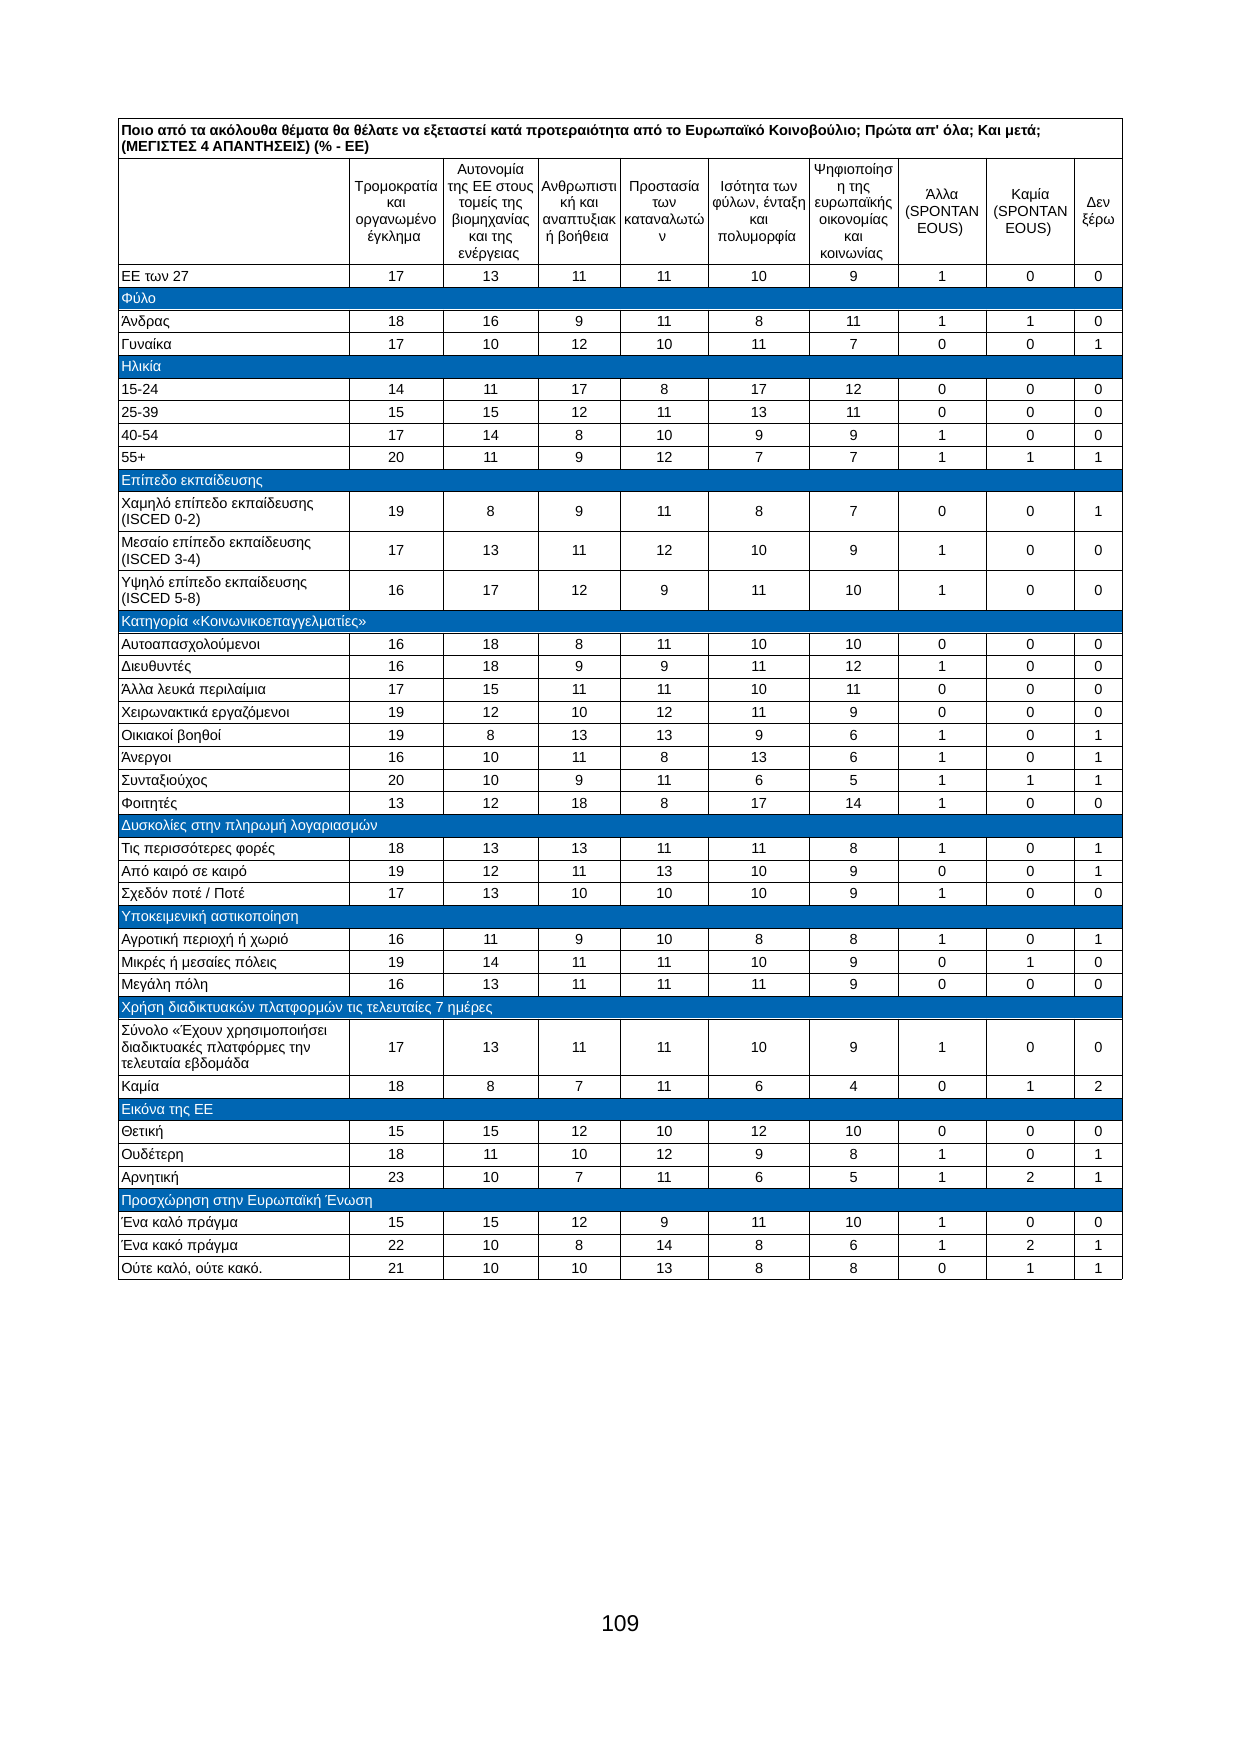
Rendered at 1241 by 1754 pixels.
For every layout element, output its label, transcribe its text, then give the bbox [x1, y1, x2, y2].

table_cell 10 [709, 861, 809, 882]
table_cell 8 [709, 1257, 809, 1279]
table_cell 10 [709, 1020, 809, 1075]
table_cell Καμία (SPONTANEOUS) [987, 159, 1074, 264]
table_cell 19 [350, 702, 443, 723]
table_cell 12 [444, 861, 538, 882]
table_cell 6 [709, 770, 809, 791]
table_cell 17 [709, 379, 809, 400]
table_cell 1 [899, 532, 986, 570]
table_cell 13 [444, 974, 538, 996]
table_cell 10 [621, 333, 708, 355]
table_cell Ουδέτερη [119, 1144, 349, 1166]
table_cell 9 [539, 770, 620, 791]
table_cell 0 [1075, 401, 1122, 423]
table_cell 9 [539, 492, 620, 531]
table_cell Ηλικία [119, 356, 1122, 378]
table_cell 1 [1075, 861, 1122, 882]
table_cell 0 [987, 861, 1074, 882]
table_cell 8 [709, 311, 809, 332]
table_cell 15 [444, 1212, 538, 1234]
table_cell 11 [539, 747, 620, 769]
table_cell 9 [810, 974, 898, 996]
table_cell Ούτε καλό, ούτε κακό. [119, 1257, 349, 1279]
table_cell 6 [709, 1167, 809, 1188]
table_cell Φύλο [119, 288, 1122, 309]
table_cell 13 [621, 861, 708, 882]
table_cell 1 [1075, 333, 1122, 355]
table_cell 12 [621, 447, 708, 468]
table_cell 11 [444, 1144, 538, 1166]
table_cell Άλλα (SPONTANEOUS) [899, 159, 986, 264]
table_cell 16 [444, 311, 538, 332]
table_cell Υποκειμενική αστικοποίηση [119, 906, 1122, 928]
table_cell 16 [350, 634, 443, 655]
table_cell 13 [709, 747, 809, 769]
table_cell 7 [810, 492, 898, 531]
table_cell 12 [539, 401, 620, 423]
table_cell 11 [621, 1076, 708, 1097]
table_cell 12 [539, 1121, 620, 1143]
table_cell 13 [709, 401, 809, 423]
table_cell Ψηφιοποίηση της ευρωπαϊκής οικονομίας και κοινωνίας [810, 159, 898, 264]
table_cell Επίπεδο εκπαίδευσης [119, 470, 1122, 491]
table_cell 8 [810, 1257, 898, 1279]
table_cell 1 [899, 883, 986, 905]
table_cell 7 [810, 333, 898, 355]
table_cell 10 [810, 1212, 898, 1234]
table_cell 0 [987, 424, 1074, 446]
table_cell Προσχώρηση στην Ευρωπαϊκή Ένωση [119, 1189, 1122, 1211]
table_cell 11 [539, 951, 620, 973]
table_cell 0 [987, 532, 1074, 570]
table_cell 0 [1075, 311, 1122, 332]
table_cell 7 [539, 1076, 620, 1097]
table_header Ποιο από τα ακόλουθα θέματα θα θέλατε να εξεταστεί κατά προτεραιότητα από το Ευρωπαϊκό Κοινοβούλιο; Πρώτα απ' όλα; Και μετά; (ΜΕΓΙΣΤΕΣ 4 ΑΠΑΝΤΗΣΕΙΣ) (% - ΕΕ) [119, 119, 1122, 158]
table_cell 10 [709, 883, 809, 905]
table_cell 2 [1075, 1076, 1122, 1097]
table_cell 13 [444, 532, 538, 570]
table_cell 11 [709, 702, 809, 723]
table_cell 11 [539, 1020, 620, 1075]
table_cell 15 [350, 401, 443, 423]
table_cell Αυτονομία της ΕΕ στους τομείς της βιομηχανίας και της ενέργειας [444, 159, 538, 264]
table_cell 0 [899, 1121, 986, 1143]
table_cell 11 [621, 634, 708, 655]
table_cell Αυτοαπασχολούμενοι [119, 634, 349, 655]
table_cell 16 [350, 571, 443, 610]
table_cell 8 [621, 792, 708, 814]
table_cell 1 [987, 951, 1074, 973]
table_cell 13 [350, 792, 443, 814]
table_cell 1 [899, 447, 986, 468]
table_cell 1 [899, 1235, 986, 1256]
table_cell 0 [1075, 1212, 1122, 1234]
table_cell 10 [444, 770, 538, 791]
table_cell ΕΕ των 27 [119, 265, 349, 287]
table_cell Αρνητική [119, 1167, 349, 1188]
table_cell 6 [810, 1235, 898, 1256]
table_cell Τις περισσότερες φορές [119, 838, 349, 859]
table_cell 1 [899, 1144, 986, 1166]
table_cell 11 [621, 1020, 708, 1075]
table_cell 8 [810, 1144, 898, 1166]
table_cell 13 [539, 838, 620, 859]
table_cell 14 [444, 424, 538, 446]
table_cell 1 [1075, 447, 1122, 468]
table_cell Άνεργοι [119, 747, 349, 769]
table_cell 0 [987, 265, 1074, 287]
table_cell 1 [1075, 929, 1122, 950]
table_cell 0 [899, 702, 986, 723]
table_cell 11 [621, 1167, 708, 1188]
table_cell 6 [810, 747, 898, 769]
table_cell 12 [539, 333, 620, 355]
table_cell Μικρές ή μεσαίες πόλεις [119, 951, 349, 973]
table_cell [119, 159, 349, 264]
table_cell 1 [899, 311, 986, 332]
table_cell 0 [987, 1020, 1074, 1075]
table_cell 9 [621, 656, 708, 678]
table_cell 10 [709, 634, 809, 655]
table_cell 1 [899, 792, 986, 814]
table_cell 18 [350, 311, 443, 332]
table_cell 10 [709, 951, 809, 973]
table_cell Δεν ξέρω [1075, 159, 1122, 264]
table_cell 0 [899, 679, 986, 701]
table_cell Σύνολο «Έχουν χρησιμοποιήσει διαδικτυακές πλατφόρμες την τελευταία εβδομάδα [119, 1020, 349, 1075]
table_cell 0 [1075, 702, 1122, 723]
table_cell 14 [444, 951, 538, 973]
table_cell 1 [899, 1167, 986, 1188]
table_cell 18 [350, 1076, 443, 1097]
table_cell 0 [987, 1121, 1074, 1143]
table_cell 10 [810, 634, 898, 655]
table_cell 4 [810, 1076, 898, 1097]
table_cell 12 [444, 792, 538, 814]
table_cell 0 [899, 333, 986, 355]
table_cell 11 [621, 492, 708, 531]
table_cell 1 [899, 929, 986, 950]
table_cell 20 [350, 770, 443, 791]
table_cell 0 [899, 379, 986, 400]
table_cell 13 [621, 724, 708, 746]
table_cell 10 [621, 424, 708, 446]
table_cell 12 [539, 1212, 620, 1234]
table_cell 1 [1075, 747, 1122, 769]
table_cell 8 [621, 747, 708, 769]
table_cell 0 [1075, 1020, 1122, 1075]
table_cell 12 [621, 532, 708, 570]
table_cell 1 [899, 838, 986, 859]
table_cell 8 [539, 1235, 620, 1256]
table_cell Ανθρωπιστική και αναπτυξιακή βοήθεια [539, 159, 620, 264]
table_cell 1 [899, 656, 986, 678]
table_cell Ένα κακό πράγμα [119, 1235, 349, 1256]
table_cell 10 [621, 929, 708, 950]
table_cell 0 [1075, 571, 1122, 610]
table_cell Υψηλό επίπεδο εκπαίδευσης (ISCED 5-8) [119, 571, 349, 610]
table_cell 9 [539, 656, 620, 678]
table_cell 8 [810, 929, 898, 950]
table_cell 11 [709, 974, 809, 996]
table_cell 0 [899, 1076, 986, 1097]
table_cell Εικόνα της ΕΕ [119, 1099, 1122, 1120]
table_cell 11 [539, 265, 620, 287]
table_cell 8 [709, 1235, 809, 1256]
table_cell 12 [709, 1121, 809, 1143]
table_cell Μεσαίο επίπεδο εκπαίδευσης (ISCED 3-4) [119, 532, 349, 570]
table_cell 5 [810, 1167, 898, 1188]
table_cell 1 [899, 265, 986, 287]
table_cell 9 [810, 702, 898, 723]
table_cell 19 [350, 861, 443, 882]
table_cell Ισότητα των φύλων, ένταξη και πολυμορφία [709, 159, 809, 264]
table_cell Μεγάλη πόλη [119, 974, 349, 996]
table_cell 0 [1075, 265, 1122, 287]
table_cell 14 [350, 379, 443, 400]
table_cell 1 [899, 1020, 986, 1075]
table_cell 0 [987, 1212, 1074, 1234]
table_cell 12 [444, 702, 538, 723]
table_cell 1 [987, 770, 1074, 791]
table_cell 11 [810, 679, 898, 701]
table_cell 15 [350, 1212, 443, 1234]
table_cell 15 [444, 1121, 538, 1143]
table_cell 11 [621, 770, 708, 791]
table_cell 1 [899, 747, 986, 769]
table_cell 9 [709, 724, 809, 746]
table_cell 14 [810, 792, 898, 814]
table_cell 8 [444, 724, 538, 746]
table_cell Τρομοκρατία και οργανωμένο έγκλημα [350, 159, 443, 264]
table_cell 17 [350, 883, 443, 905]
table_cell 0 [987, 1144, 1074, 1166]
table_cell 0 [1075, 679, 1122, 701]
table_cell 21 [350, 1257, 443, 1279]
table_cell 11 [444, 379, 538, 400]
table_cell 20 [350, 447, 443, 468]
table_cell 1 [899, 724, 986, 746]
table_cell 14 [621, 1235, 708, 1256]
table_cell 1 [987, 1257, 1074, 1279]
table_cell 12 [539, 571, 620, 610]
table_cell Καμία [119, 1076, 349, 1097]
table_cell 10 [444, 1167, 538, 1188]
table_cell 25-39 [119, 401, 349, 423]
table_cell 0 [987, 656, 1074, 678]
table_cell 8 [621, 379, 708, 400]
table_cell 0 [1075, 1121, 1122, 1143]
table_cell 10 [709, 265, 809, 287]
table_cell 11 [539, 974, 620, 996]
table_cell 7 [709, 447, 809, 468]
table_cell 11 [539, 861, 620, 882]
table_cell 13 [444, 1020, 538, 1075]
table_cell Διευθυντές [119, 656, 349, 678]
table_cell 55+ [119, 447, 349, 468]
table_cell 18 [444, 656, 538, 678]
table_cell 9 [810, 861, 898, 882]
table_cell 0 [987, 702, 1074, 723]
table_cell 5 [810, 770, 898, 791]
table_cell 9 [810, 883, 898, 905]
table_cell 9 [621, 571, 708, 610]
table_cell 10 [444, 747, 538, 769]
table_cell 1 [1075, 838, 1122, 859]
table_cell 10 [709, 532, 809, 570]
table_cell 10 [709, 679, 809, 701]
table_cell 8 [444, 492, 538, 531]
table_cell 16 [350, 747, 443, 769]
table_cell 16 [350, 974, 443, 996]
table_cell Θετική [119, 1121, 349, 1143]
table_cell Οικιακοί βοηθοί [119, 724, 349, 746]
table_cell 22 [350, 1235, 443, 1256]
table_cell Γυναίκα [119, 333, 349, 355]
table_cell 1 [1075, 492, 1122, 531]
table_cell 11 [709, 656, 809, 678]
table_cell 18 [350, 1144, 443, 1166]
table_cell 11 [621, 679, 708, 701]
table_cell 0 [987, 571, 1074, 610]
table_cell 0 [1075, 792, 1122, 814]
table_cell 1 [899, 1212, 986, 1234]
table_cell 1 [987, 311, 1074, 332]
table_cell 0 [987, 634, 1074, 655]
table_cell 1 [899, 571, 986, 610]
table_cell 0 [987, 724, 1074, 746]
table_cell 10 [539, 1257, 620, 1279]
table_cell 1 [1075, 724, 1122, 746]
table_cell 0 [899, 401, 986, 423]
table_cell 40-54 [119, 424, 349, 446]
table_cell 9 [709, 1144, 809, 1166]
table_cell 11 [810, 401, 898, 423]
table_cell 0 [899, 492, 986, 531]
table_cell Αγροτική περιοχή ή χωριό [119, 929, 349, 950]
table_cell 11 [539, 679, 620, 701]
table_cell Άνδρας [119, 311, 349, 332]
table_cell 0 [899, 974, 986, 996]
table_cell 0 [987, 792, 1074, 814]
table_cell 10 [810, 1121, 898, 1143]
table_cell Δυσκολίες στην πληρωμή λογαριασμών [119, 815, 1122, 837]
table_cell 13 [539, 724, 620, 746]
table_cell 1 [987, 447, 1074, 468]
table_cell 1 [899, 424, 986, 446]
table_cell 0 [1075, 424, 1122, 446]
table_cell 10 [539, 883, 620, 905]
table_cell 0 [987, 333, 1074, 355]
table_cell 16 [350, 656, 443, 678]
table_cell 13 [444, 265, 538, 287]
table_cell 8 [810, 838, 898, 859]
table_cell 8 [539, 424, 620, 446]
table_cell 0 [899, 861, 986, 882]
table_cell 11 [709, 571, 809, 610]
table_cell 1 [987, 1076, 1074, 1097]
table_cell 10 [539, 702, 620, 723]
table_cell 12 [810, 656, 898, 678]
table_cell Χαμηλό επίπεδο εκπαίδευσης (ISCED 0-2) [119, 492, 349, 531]
table_cell 7 [539, 1167, 620, 1188]
table_cell 0 [899, 1257, 986, 1279]
table_cell 11 [444, 929, 538, 950]
table_cell 10 [444, 1235, 538, 1256]
table_cell 9 [810, 951, 898, 973]
table_cell 8 [444, 1076, 538, 1097]
table_cell 9 [810, 265, 898, 287]
table_cell 1 [1075, 1144, 1122, 1166]
table_cell 0 [987, 747, 1074, 769]
table_cell 17 [350, 424, 443, 446]
table_cell 18 [350, 838, 443, 859]
table_cell 9 [810, 424, 898, 446]
table_cell 12 [621, 1144, 708, 1166]
table_cell 18 [539, 792, 620, 814]
table_cell 11 [444, 447, 538, 468]
table_cell 11 [621, 265, 708, 287]
table_cell 0 [899, 951, 986, 973]
table_cell 1 [1075, 1167, 1122, 1188]
table_cell 9 [539, 311, 620, 332]
table_cell 23 [350, 1167, 443, 1188]
table_cell 11 [709, 1212, 809, 1234]
table_cell 13 [444, 838, 538, 859]
table_cell 9 [709, 424, 809, 446]
table_cell 15 [350, 1121, 443, 1143]
table_cell 0 [987, 838, 1074, 859]
table_cell Φοιτητές [119, 792, 349, 814]
table_cell 2 [987, 1167, 1074, 1188]
table_cell 10 [539, 1144, 620, 1166]
table_cell 10 [621, 883, 708, 905]
table_cell 10 [444, 333, 538, 355]
table_cell 1 [1075, 770, 1122, 791]
table_cell 9 [539, 447, 620, 468]
table_cell Κατηγορία «Κοινωνικοεπαγγελματίες» [119, 611, 1122, 632]
table_cell 15 [444, 401, 538, 423]
table_cell 0 [987, 929, 1074, 950]
table_cell Άλλα λευκά περιλαίμια [119, 679, 349, 701]
table_cell 11 [709, 333, 809, 355]
table_cell 9 [810, 532, 898, 570]
table_cell 2 [987, 1235, 1074, 1256]
table_cell 0 [1075, 974, 1122, 996]
table_cell 0 [987, 492, 1074, 531]
table_cell 11 [621, 401, 708, 423]
table_cell 8 [709, 929, 809, 950]
table_cell 0 [987, 379, 1074, 400]
table_cell Προστασία των καταναλωτών [621, 159, 708, 264]
table_cell 13 [444, 883, 538, 905]
table_cell 1 [1075, 1257, 1122, 1279]
table_cell Συνταξιούχος [119, 770, 349, 791]
table_cell 17 [350, 265, 443, 287]
table_cell 17 [350, 532, 443, 570]
table_cell 15 [444, 679, 538, 701]
table_cell 0 [1075, 532, 1122, 570]
table_cell 7 [810, 447, 898, 468]
table_cell 6 [709, 1076, 809, 1097]
table_cell 11 [621, 951, 708, 973]
table_cell 1 [1075, 1235, 1122, 1256]
table_cell 17 [350, 1020, 443, 1075]
table_cell 11 [709, 838, 809, 859]
table_cell 11 [621, 311, 708, 332]
table_cell 11 [621, 974, 708, 996]
table_cell 17 [539, 379, 620, 400]
table_cell 10 [444, 1257, 538, 1279]
table_cell 6 [810, 724, 898, 746]
table_cell 19 [350, 951, 443, 973]
table_cell 17 [350, 679, 443, 701]
table_cell Χειρωνακτικά εργαζόμενοι [119, 702, 349, 723]
table_cell 0 [987, 883, 1074, 905]
table_cell 0 [1075, 656, 1122, 678]
table_cell 17 [350, 333, 443, 355]
table_cell 19 [350, 492, 443, 531]
table_cell 0 [987, 679, 1074, 701]
table_cell Από καιρό σε καιρό [119, 861, 349, 882]
table_cell 9 [621, 1212, 708, 1234]
table_cell 0 [1075, 951, 1122, 973]
table_cell 18 [444, 634, 538, 655]
table_cell 11 [539, 532, 620, 570]
table_cell 9 [810, 1020, 898, 1075]
table_cell 17 [709, 792, 809, 814]
table_cell 11 [810, 311, 898, 332]
table_cell 19 [350, 724, 443, 746]
table_cell 0 [1075, 634, 1122, 655]
table_cell 0 [987, 401, 1074, 423]
table_cell 0 [987, 974, 1074, 996]
table_cell Σχεδόν ποτέ / Ποτέ [119, 883, 349, 905]
table_cell 17 [444, 571, 538, 610]
table_cell 12 [810, 379, 898, 400]
table_cell 10 [621, 1121, 708, 1143]
table_cell Ένα καλό πράγμα [119, 1212, 349, 1234]
table_cell 12 [621, 702, 708, 723]
table_cell 11 [621, 838, 708, 859]
table_cell 8 [709, 492, 809, 531]
table_cell 0 [1075, 379, 1122, 400]
table_cell 10 [810, 571, 898, 610]
table_cell 8 [539, 634, 620, 655]
table_cell 1 [899, 770, 986, 791]
table_cell 13 [621, 1257, 708, 1279]
table_cell 0 [1075, 883, 1122, 905]
table_cell Χρήση διαδικτυακών πλατφορμών τις τελευταίες 7 ημέρες [119, 997, 1122, 1018]
table_cell 0 [899, 634, 986, 655]
table_cell 15-24 [119, 379, 349, 400]
table_cell 9 [539, 929, 620, 950]
table_cell 16 [350, 929, 443, 950]
